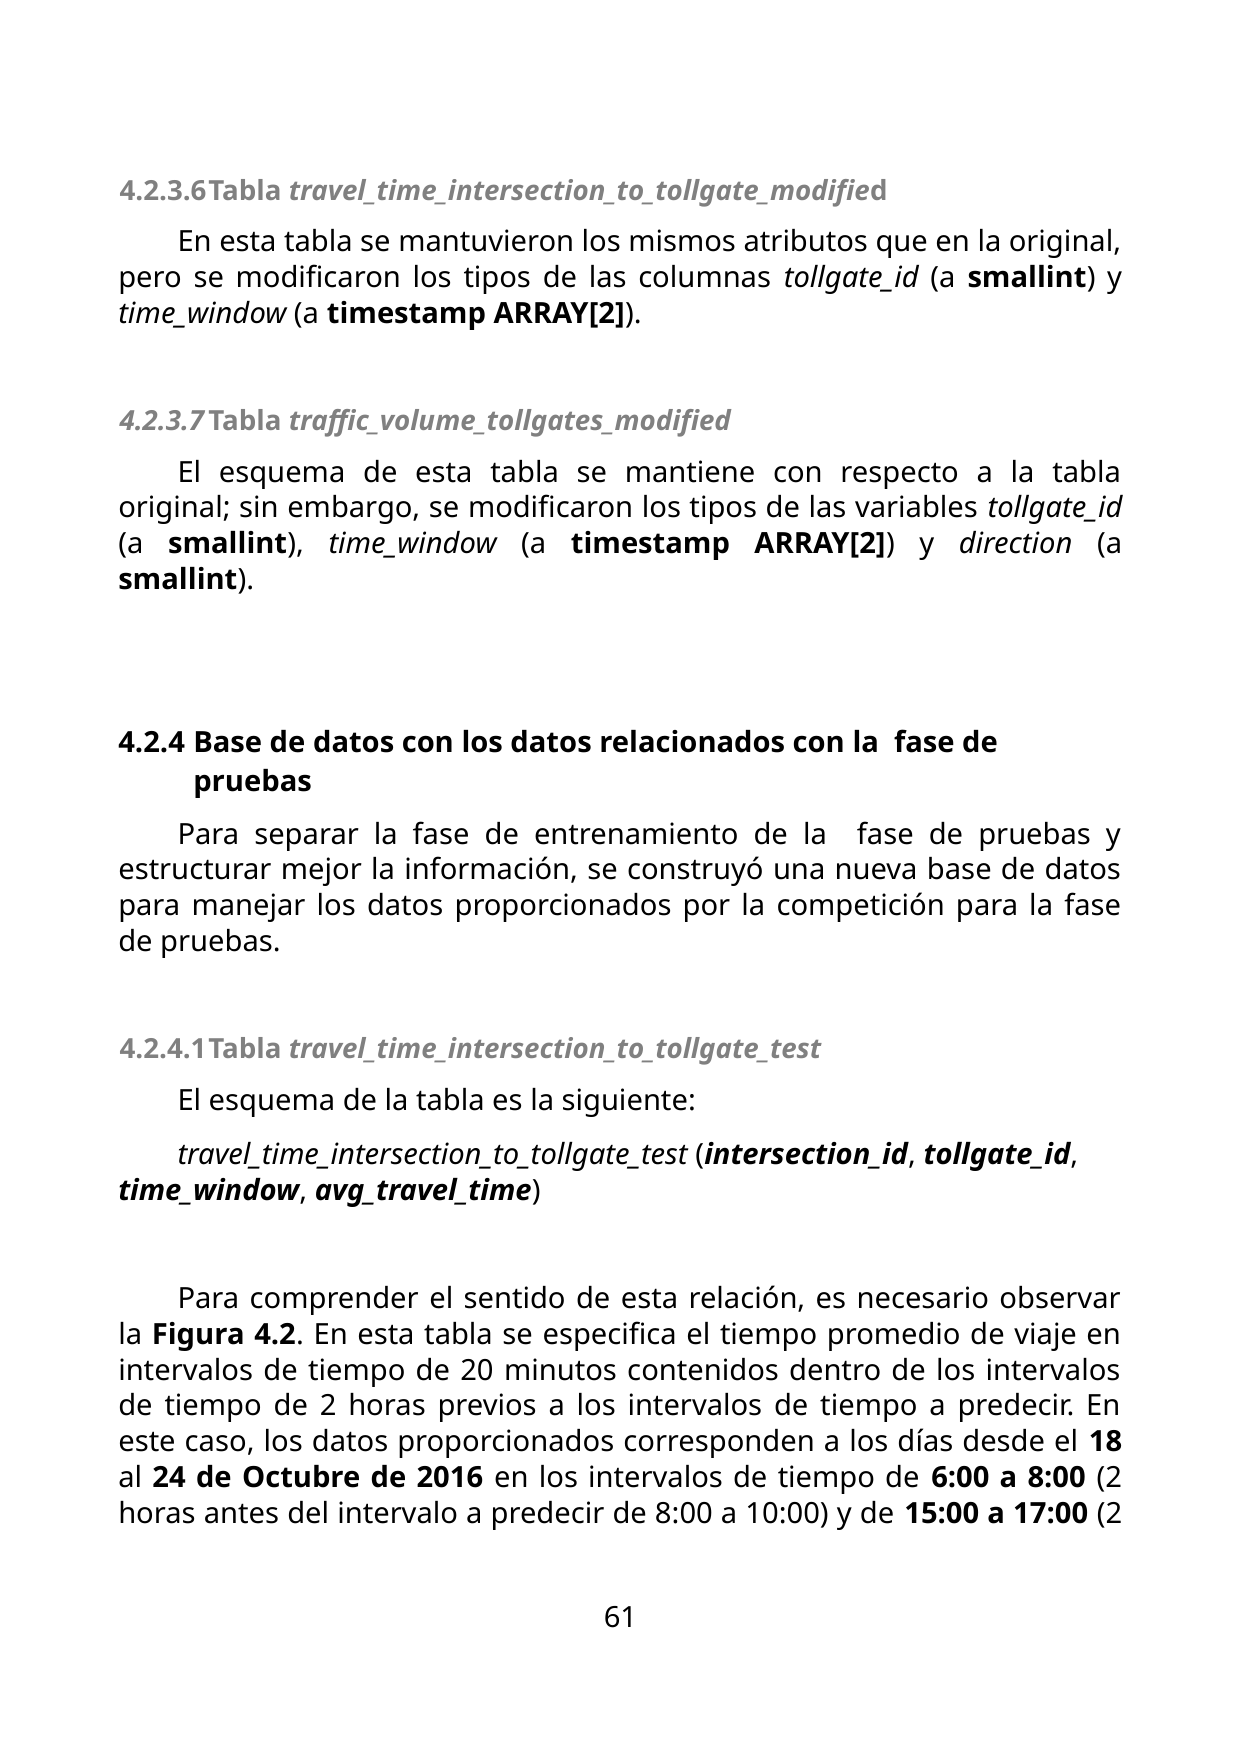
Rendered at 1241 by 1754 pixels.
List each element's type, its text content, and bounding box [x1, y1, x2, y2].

text En esta tabla se mantuvieron los mismos atributos que en la original, pero se modificaron los tipos de las columnas tollgate_id (a smallint) y time_window (a timestamp ARRAY[2]). [118, 221, 1122, 332]
text Para separar la fase de entrenamiento de la fase de pruebas y estructurar mejor la información, se construyó una nueva base de datos para manejar los datos proporcionados por la competición para la fase de pruebas. [118, 813, 1122, 960]
text El esquema de la tabla es la siguiente: [118, 1079, 1122, 1119]
text El esquema de esta tabla se mantiene con respecto a la tabla original; sin embargo, se modificaron los tipos de las variables tollgate_id (a smallint), time_window (a timestamp ARRAY[2]) y direction (a smallint). [118, 451, 1122, 598]
subtitle Tabla travel_time_intersection_to_tollgate_modified [119, 171, 1122, 208]
subtitle Base de datos con los datos relacionados con la fase de pruebas [118, 721, 1122, 800]
text Para comprender el sentido de esta relación, es necesario observar la Figura 4.2. En esta tabla se especifica el tiempo promedio de viaje en intervalos de tiempo de 20 minutos contenidos dentro de los intervalos de tiempo de 2 horas previos a los intervalos de tiempo a predecir. En este caso, los datos proporcionados corresponden a los días desde el 18 al 24 de Octubre de 2016 en los intervalos de tiempo de 6:00 a 8:00 (2 horas antes del intervalo a predecir de 8:00 a 10:00) y de 15:00 a 17:00 (2 [118, 1277, 1122, 1532]
subtitle Tabla traffic_volume_tollgates_modified [119, 401, 1122, 439]
text travel_time_intersection_to_tollgate_test (intersection_id, tollgate_id, time_window, avg_travel_time) [118, 1133, 1122, 1209]
subtitle Tabla travel_time_intersection_to_tollgate_test [119, 1029, 1122, 1067]
